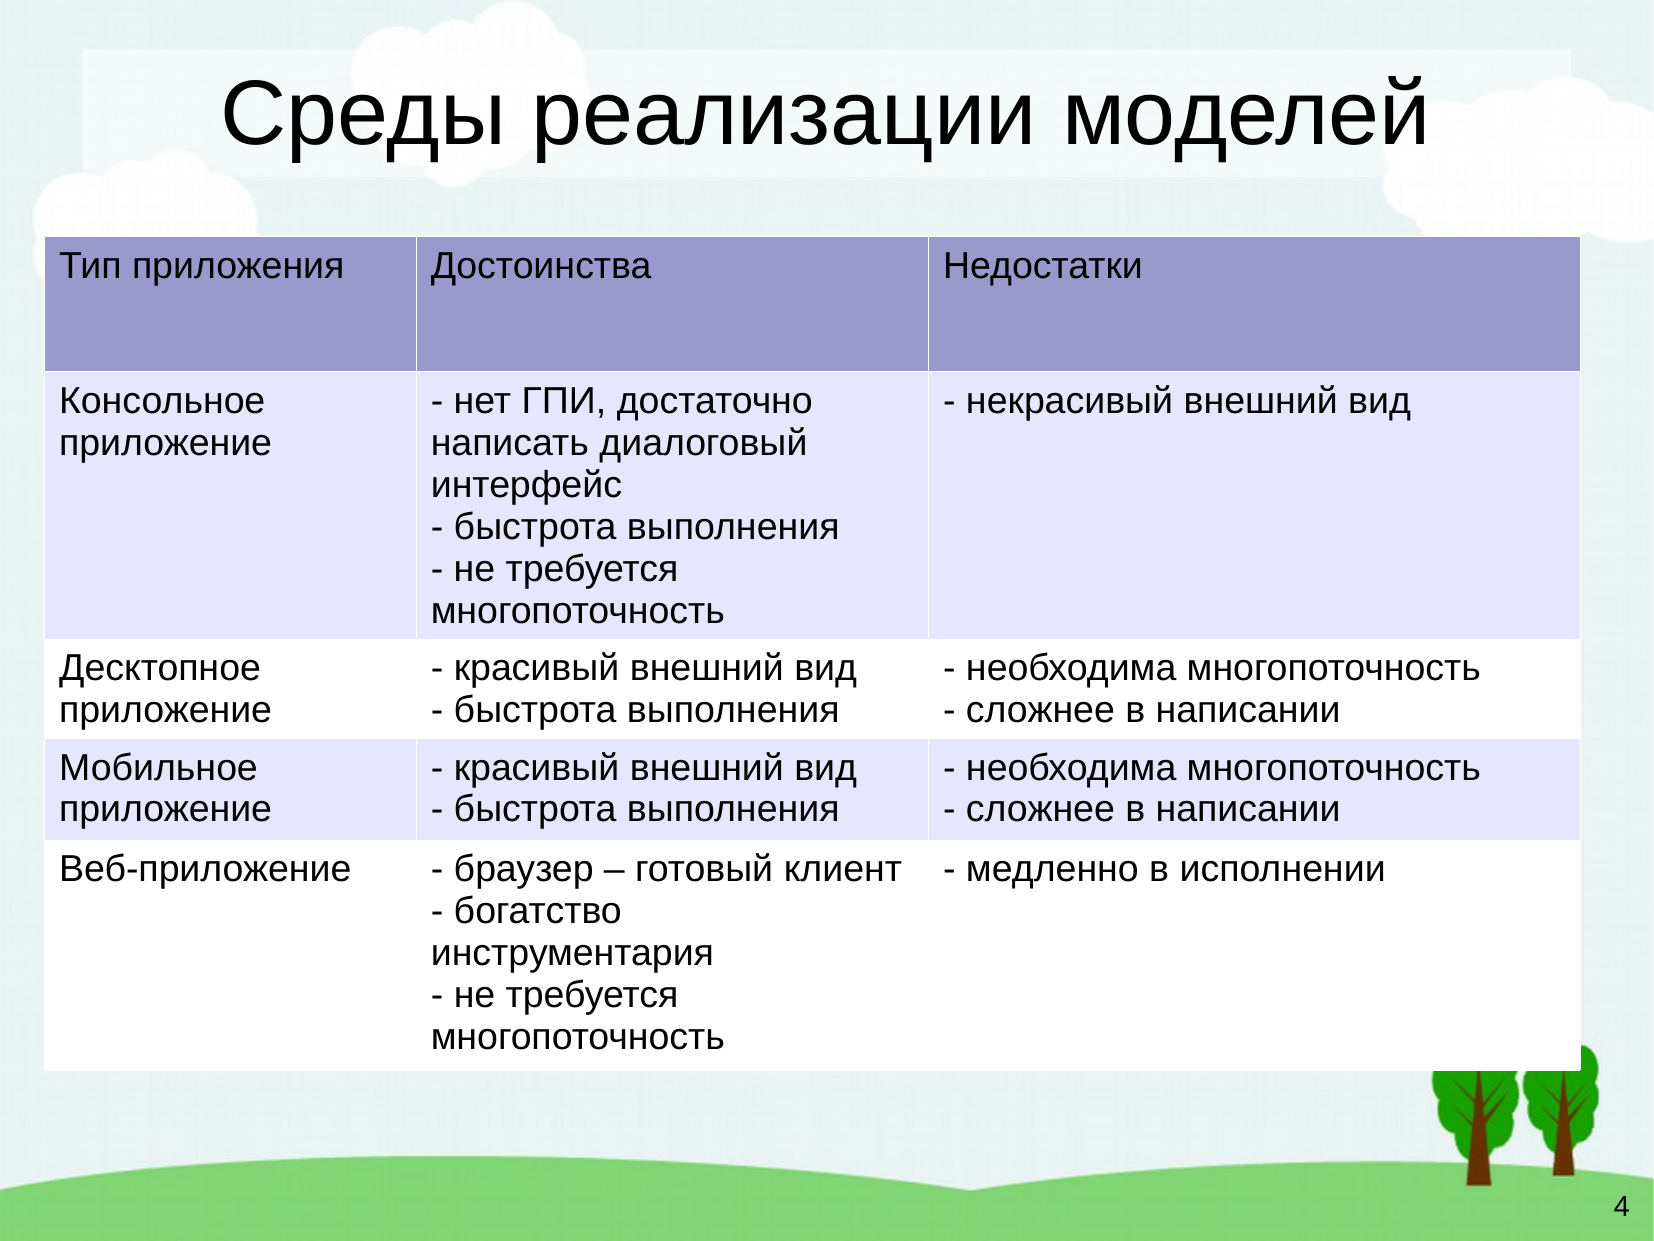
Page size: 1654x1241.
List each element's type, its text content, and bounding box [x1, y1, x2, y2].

table_cell - нет ГПИ, достаточно написать диалоговый интерфейс - быстрота выполнения - не требуется многопоточность [417, 372, 928, 639]
table_cell Десктопное приложение [45, 640, 416, 738]
table_cell - необходима многопоточность - сложнее в написании [929, 640, 1580, 738]
table_header Достоинства [417, 237, 928, 371]
title Среды реализации моделей [82, 49, 1571, 178]
table_cell - красивый внешний вид - быстрота выполнения [417, 640, 928, 738]
table_cell - некрасивый внешний вид [929, 372, 1580, 639]
table_cell Веб-приложение [45, 841, 416, 1070]
table_cell - необходима многопоточность - сложнее в написании [929, 739, 1580, 840]
table_header Недостатки [929, 237, 1580, 371]
table_cell - браузер – готовый клиент - богатство инструментария - не требуется многопоточность [417, 841, 928, 1070]
table_header Тип приложения [45, 237, 416, 371]
table_cell - медленно в исполнении [929, 841, 1580, 1070]
table_cell Консольное приложение [45, 372, 416, 639]
table_cell - красивый внешний вид - быстрота выполнения [417, 739, 928, 840]
table_cell Мобильное приложение [45, 739, 416, 840]
picture [0, 0, 1654, 1241]
